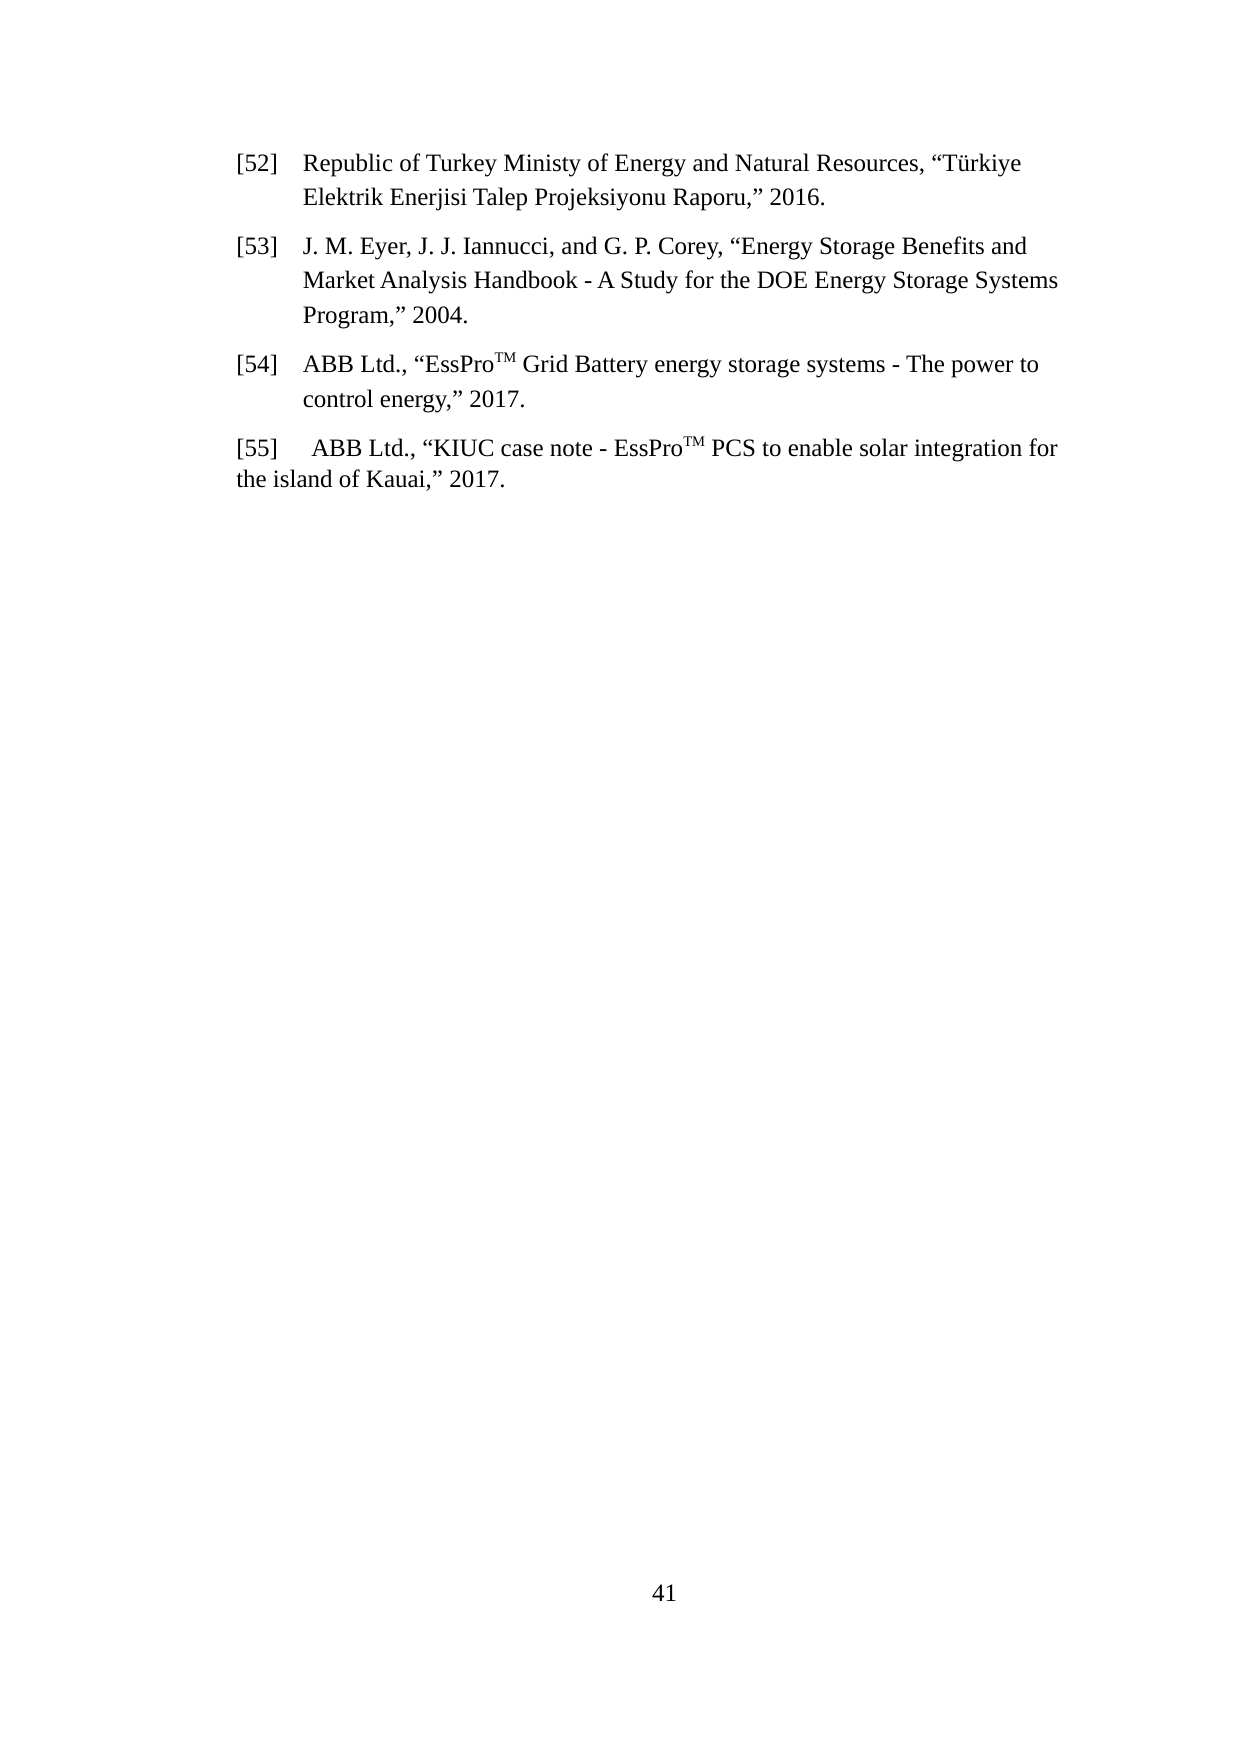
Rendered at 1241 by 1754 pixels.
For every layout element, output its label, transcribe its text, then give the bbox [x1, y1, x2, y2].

text [52] Republic of Turkey Ministy of Energy and Natural Resources, “Türkiye Elektrik Enerjisi Talep Projeksiyonu Raporu,” 2016. [236, 148, 1093, 211]
text [53] J. M. Eyer, J. J. Iannucci, and G. P. Corey, “Energy Storage Benefits and Market Analysis Handbook - A Study for the DOE Energy Storage Systems Program,” 2004. [236, 231, 1093, 329]
text [54] ABB Ltd., “EssProTM Grid Battery energy storage systems - The power to control energy,” 2017. [236, 349, 1093, 412]
text [55] ABB Ltd., “KIUC case note - EssProTM PCS to enable solar integration for the island of Kauai,” 2017. [236, 433, 1093, 492]
